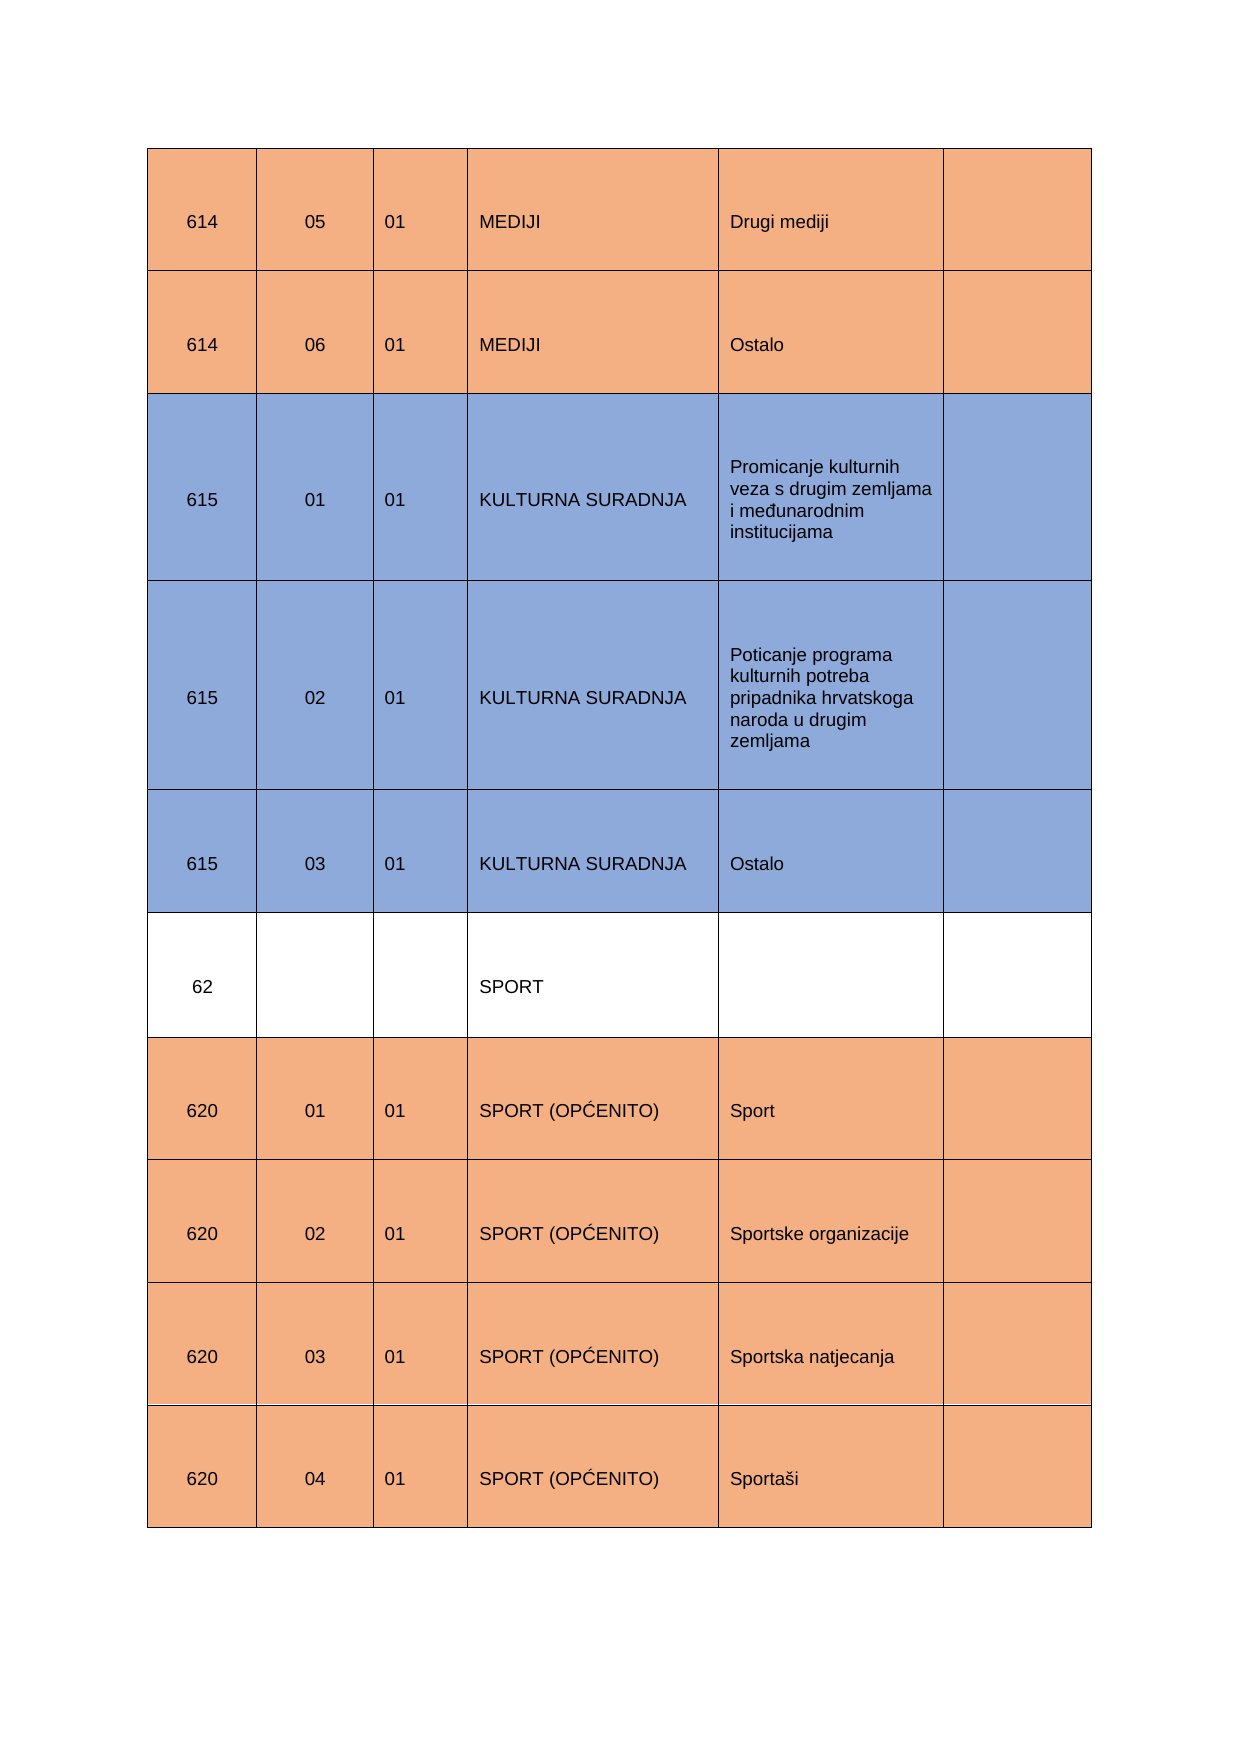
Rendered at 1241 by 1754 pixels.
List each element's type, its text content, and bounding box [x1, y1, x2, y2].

table_cell 615 [148, 581, 256, 789]
table_cell 04 [257, 1406, 373, 1527]
table_cell 06 [257, 271, 373, 393]
table_cell Sportska natjecanja [719, 1283, 943, 1404]
table_cell [374, 913, 467, 1037]
table_cell 01 [374, 271, 467, 393]
table_cell MEDIJI [468, 271, 718, 393]
table_cell 01 [257, 394, 373, 580]
table_cell [944, 1160, 1091, 1282]
table_cell [944, 581, 1091, 789]
table_cell Promicanje kulturnih veza s drugim zemljama i međunarodnim institucijama [719, 394, 943, 580]
table_cell 03 [257, 1283, 373, 1404]
table_cell 01 [374, 790, 467, 912]
table_cell 615 [148, 790, 256, 912]
table_cell 62 [148, 913, 256, 1037]
table_cell 01 [374, 1283, 467, 1404]
table_cell Poticanje programa kulturnih potreba pripadnika hrvatskoga naroda u drugim zemljama [719, 581, 943, 789]
table_cell [944, 790, 1091, 912]
table_cell 01 [374, 1160, 467, 1282]
table_cell [257, 913, 373, 1037]
table_cell 02 [257, 1160, 373, 1282]
table_cell 03 [257, 790, 373, 912]
table_cell 620 [148, 1160, 256, 1282]
table_cell KULTURNA SURADNJA [468, 790, 718, 912]
table_cell [944, 913, 1091, 1037]
table_cell [944, 1283, 1091, 1404]
table_cell [719, 913, 943, 1037]
table_cell 01 [374, 149, 467, 270]
table_cell 01 [257, 1038, 373, 1159]
table_cell MEDIJI [468, 149, 718, 270]
table_cell [944, 271, 1091, 393]
table_cell 620 [148, 1283, 256, 1404]
table_cell Ostalo [719, 790, 943, 912]
table_cell 01 [374, 394, 467, 580]
table_cell SPORT (OPĆENITO) [468, 1160, 718, 1282]
table_cell [944, 1406, 1091, 1527]
table_cell 01 [374, 581, 467, 789]
table_cell 02 [257, 581, 373, 789]
table_cell 05 [257, 149, 373, 270]
table_cell 615 [148, 394, 256, 580]
table_cell 620 [148, 1406, 256, 1527]
table_cell Sport [719, 1038, 943, 1159]
table_cell 01 [374, 1038, 467, 1159]
table_cell Sportske organizacije [719, 1160, 943, 1282]
table_cell SPORT [468, 913, 718, 1037]
table_cell 614 [148, 149, 256, 270]
table_cell 614 [148, 271, 256, 393]
table_cell Ostalo [719, 271, 943, 393]
table_cell 620 [148, 1038, 256, 1159]
table_cell SPORT (OPĆENITO) [468, 1406, 718, 1527]
table_cell Sportaši [719, 1406, 943, 1527]
table_cell 01 [374, 1406, 467, 1527]
table_cell [944, 394, 1091, 580]
table_cell KULTURNA SURADNJA [468, 394, 718, 580]
table_cell [944, 1038, 1091, 1159]
table_cell KULTURNA SURADNJA [468, 581, 718, 789]
table_cell Drugi mediji [719, 149, 943, 270]
table_cell SPORT (OPĆENITO) [468, 1038, 718, 1159]
table_cell [944, 149, 1091, 270]
table_cell SPORT (OPĆENITO) [468, 1283, 718, 1404]
